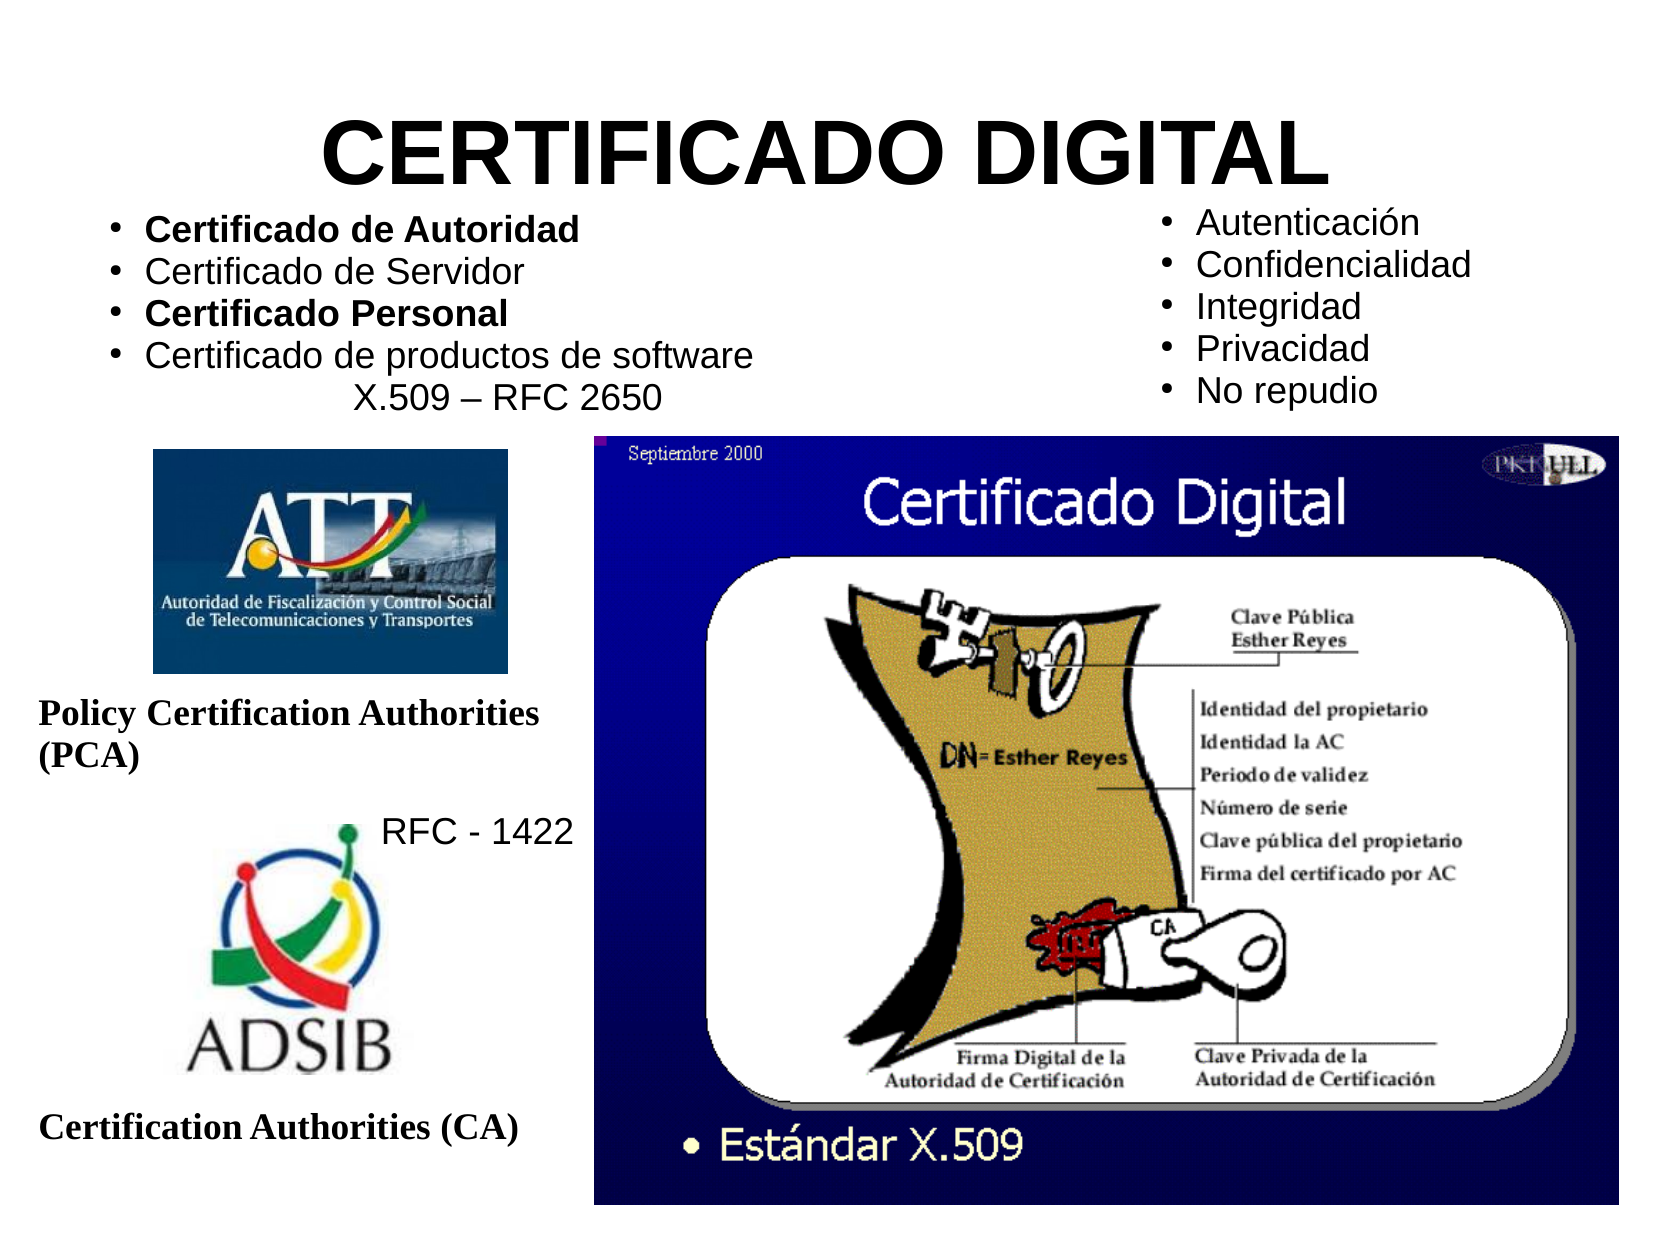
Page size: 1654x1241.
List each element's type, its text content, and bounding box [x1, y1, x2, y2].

text_box Policy Certification Authorities (PCA) [23, 685, 556, 784]
picture [163, 824, 414, 1075]
text_box Certification Authorities (CA) [23, 1098, 567, 1205]
text_box Autenticación Confidencialidad Integridad Privacidad No repudio [1145, 193, 1607, 461]
picture [153, 449, 508, 674]
text_box Certificado de Autoridad Certificado de Servidor Certificado Personal Certificado de productos de software X.509 – RFC 2650 [94, 200, 886, 438]
picture [594, 436, 1619, 1205]
title CERTIFICADO DIGITAL [82, 49, 1571, 257]
text_box RFC - 1422 [366, 803, 603, 865]
